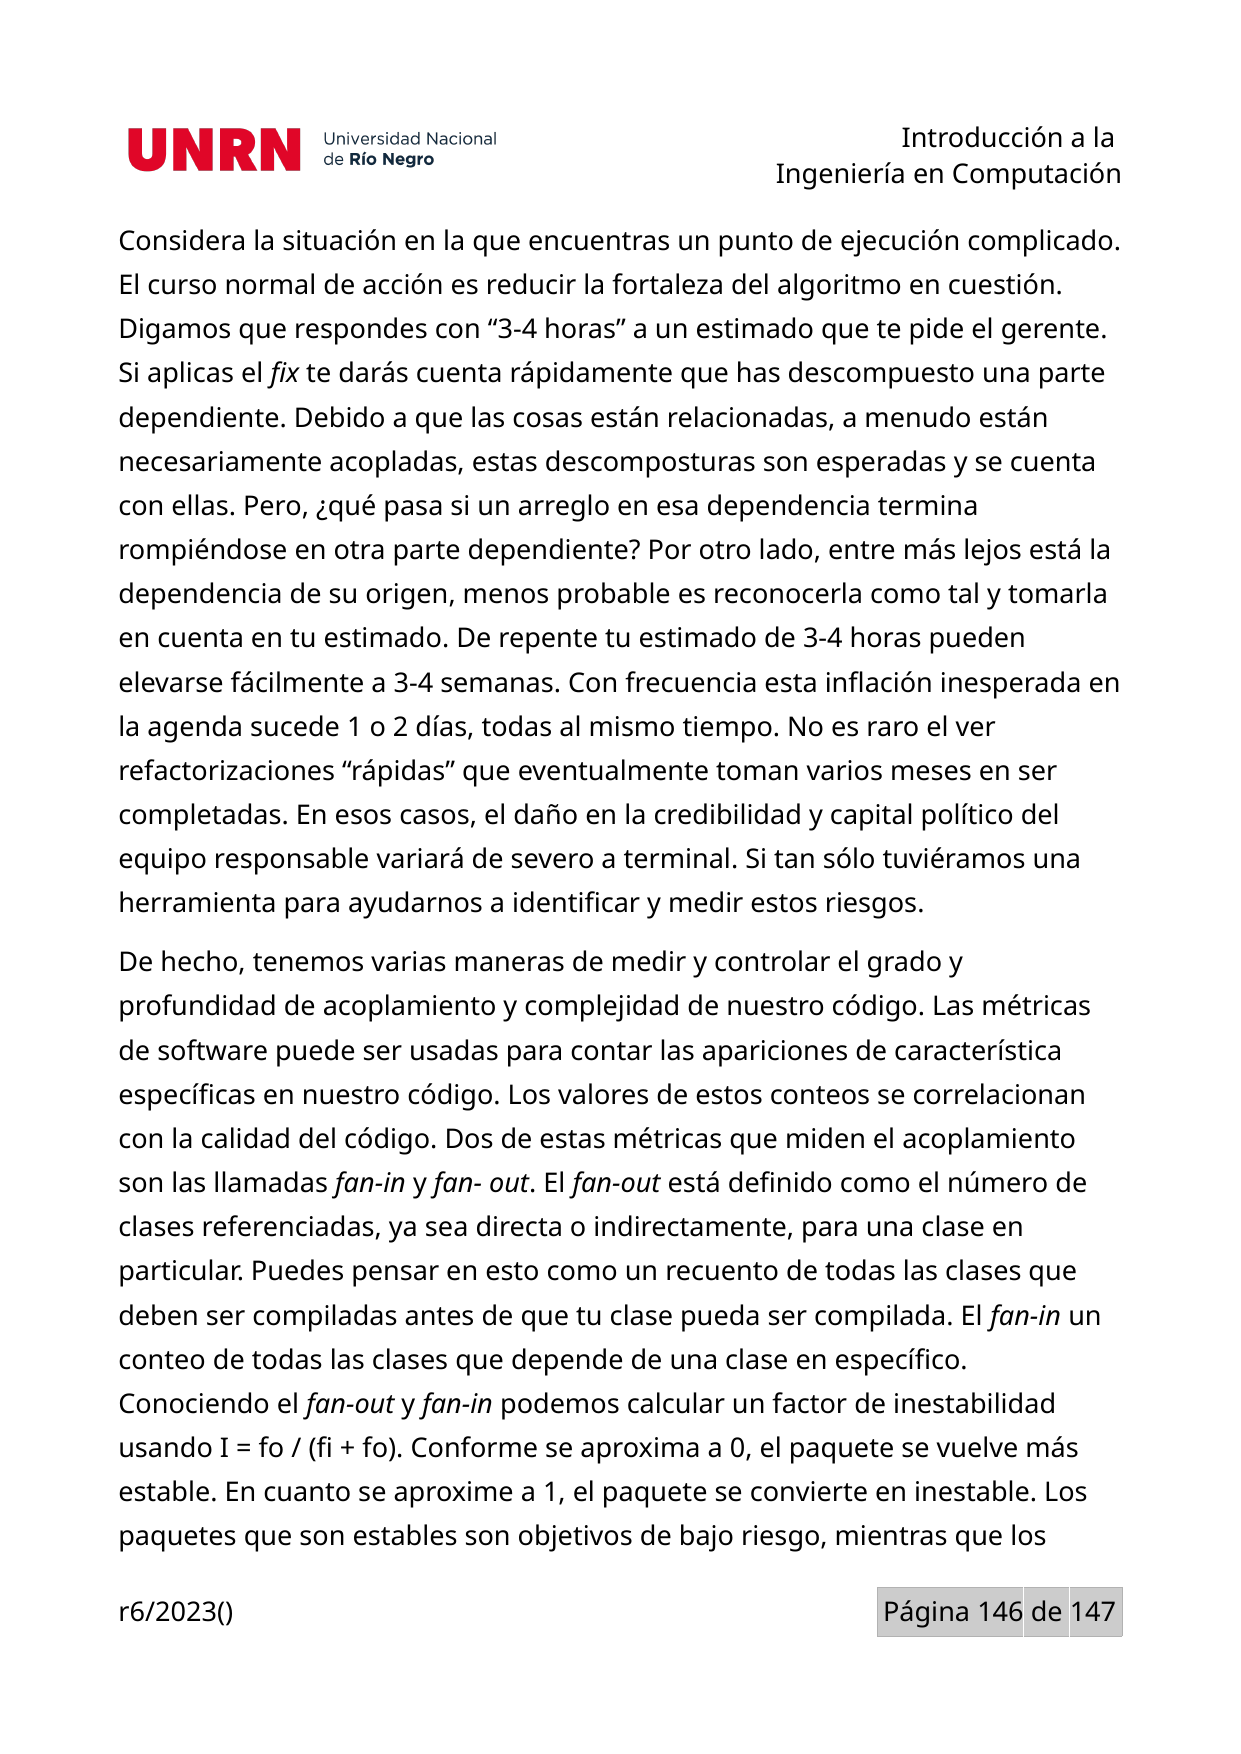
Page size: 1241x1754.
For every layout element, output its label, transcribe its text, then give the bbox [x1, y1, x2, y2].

text De hecho, tenemos varias maneras de medir y controlar el grado y profundidad de acoplamiento y complejidad de nuestro código. Las métricas de software puede ser usadas para contar las apariciones de característica específicas en nuestro código. Los valores de estos conteos se correlacionan con la calidad del código. Dos de estas métricas que miden el acoplamiento son las llamadas fan-in y fan- out. El fan-out está definido como el número de clases referenciadas, ya sea directa o indirectamente, para una clase en particular. Puedes pensar en esto como un recuento de todas las clases que deben ser compiladas antes de que tu clase pueda ser compilada. El fan-in un conteo de todas las clases que depende de una clase en específico. Conociendo el fan-out y fan-in podemos calcular un factor de inestabilidad usando I = fo / (fi + fo). Conforme se aproxima a 0, el paquete se vuelve más estable. En cuanto se aproxime a 1, el paquete se convierte en inestable. Los paquetes que son estables son objetivos de bajo riesgo, mientras que los [118, 943, 1122, 1554]
picture [118, 118, 505, 180]
text Considera la situación en la que encuentras un punto de ejecución complicado. El curso normal de acción es reducir la fortaleza del algoritmo en cuestión. Digamos que respondes con “3-4 horas” a un estimado que te pide el gerente. Si aplicas el fix te darás cuenta rápidamente que has descompuesto una parte dependiente. Debido a que las cosas están relacionadas, a menudo están necesariamente acopladas, estas descomposturas son esperadas y se cuenta con ellas. Pero, ¿qué pasa si un arreglo en esa dependencia termina rompiéndose en otra parte dependiente? Por otro lado, entre más lejos está la dependencia de su origen, menos probable es reconocerla como tal y tomarla en cuenta en tu estimado. De repente tu estimado de 3-4 horas pueden elevarse fácilmente a 3-4 semanas. Con frecuencia esta inflación inesperada en la agenda sucede 1 o 2 días, todas al mismo tiempo. No es raro el ver refactorizaciones “rápidas” que eventualmente toman varios meses en ser completadas. En esos casos, el daño en la credibilidad y capital político del equipo responsable variará de severo a terminal. Si tan sólo tuviéramos una herramienta para ayudarnos a identificar y medir estos riesgos. [118, 221, 1122, 921]
